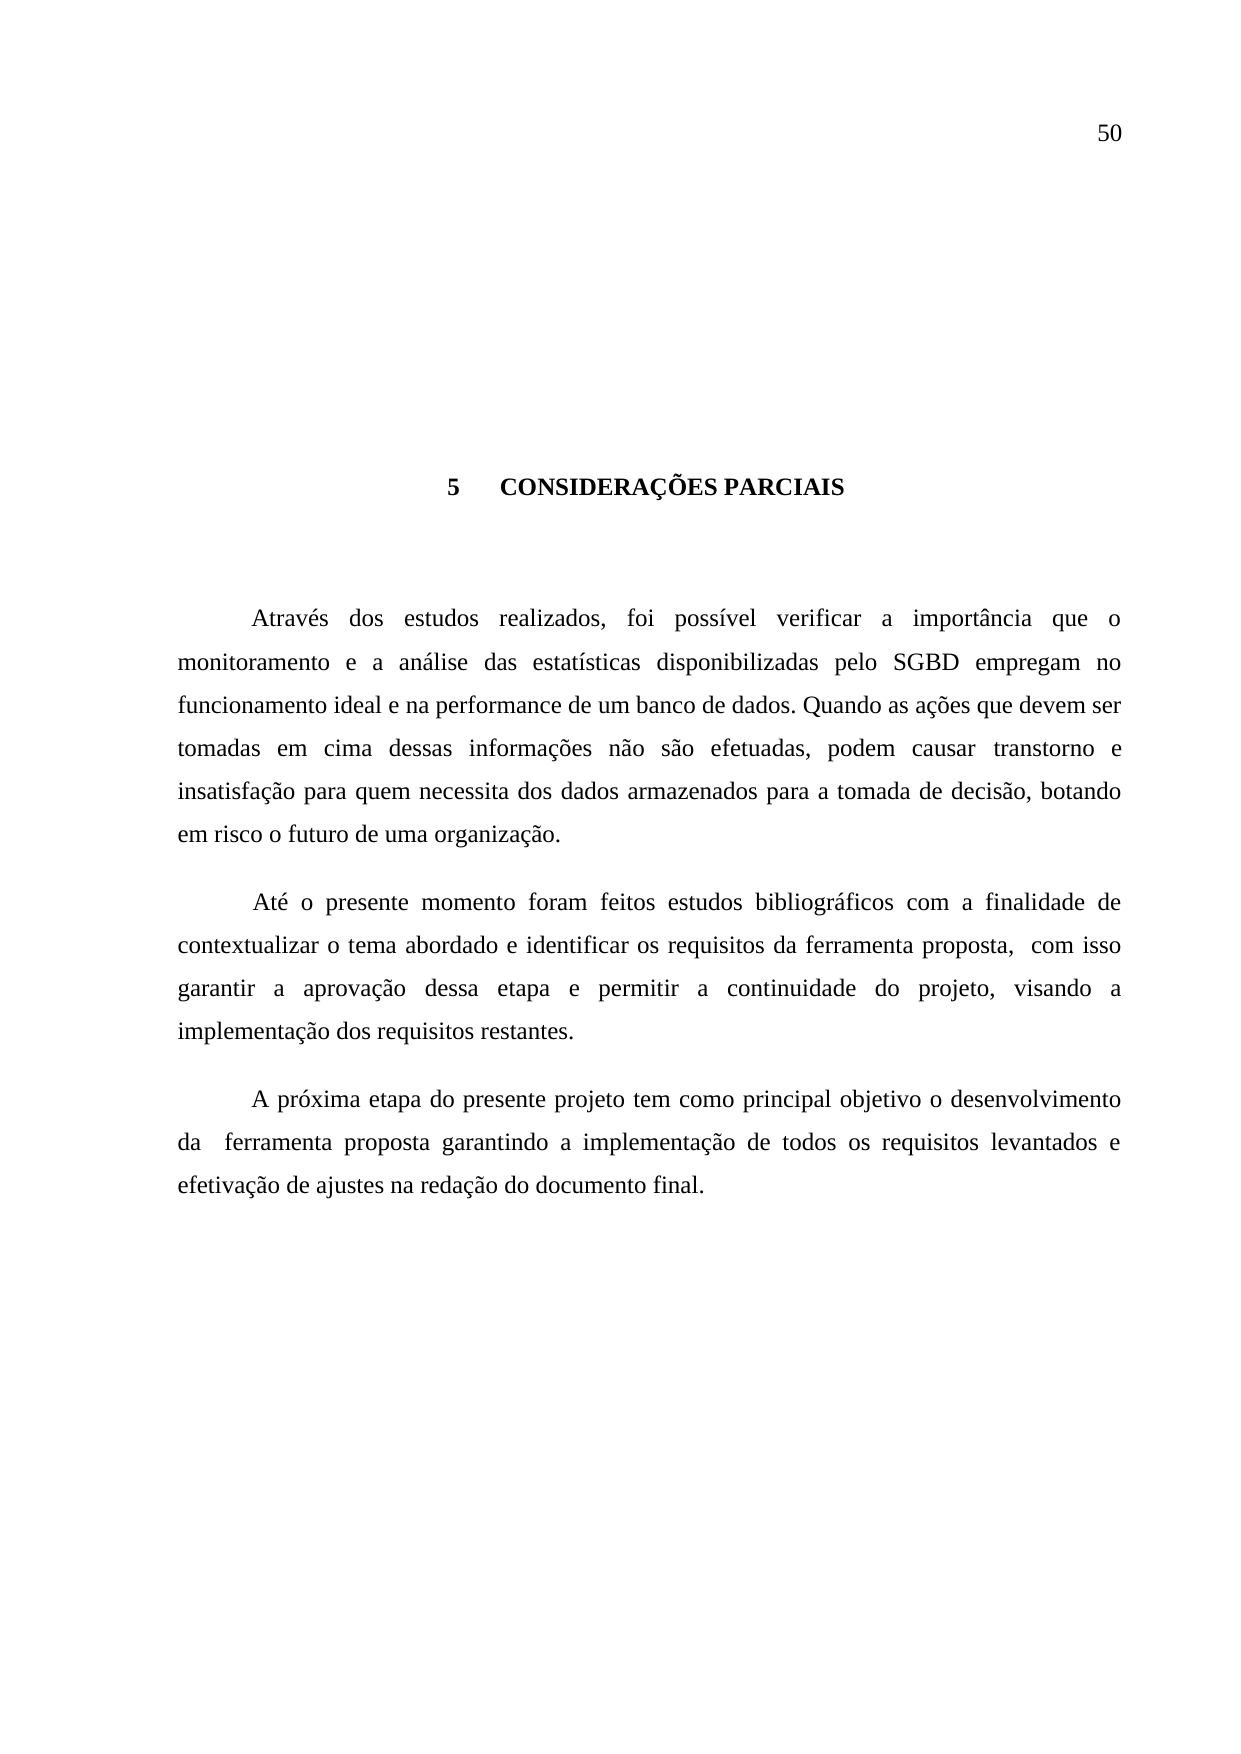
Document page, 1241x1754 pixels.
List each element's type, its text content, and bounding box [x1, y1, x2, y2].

text A próxima etapa do presente projeto tem como principal objetivo o desenvolvimento da ferramenta proposta garantindo a implementação de todos os requisitos levantados e efetivação de ajustes na redação do documento final. [177, 1084, 1122, 1199]
text Até o presente momento foram feitos estudos bibliográficos com a finalidade de contextualizar o tema abordado e identificar os requisitos da ferramenta proposta, com isso garantir a aprovação dessa etapa e permitir a continuidade do projeto, visando a implementação dos requisitos restantes. [177, 887, 1122, 1045]
list Considerações parciais [170, 472, 1122, 501]
text Através dos estudos realizados, foi possível verificar a importância que o monitoramento e a análise das estatísticas disponibilizadas pelo SGBD empregam no funcionamento ideal e na performance de um banco de dados. Quando as ações que devem ser tomadas em cima dessas informações não são efetuadas, podem causar transtorno e insatisfação para quem necessita dos dados armazenados para a tomada de decisão, botando em risco o futuro de uma organização. [177, 603, 1122, 848]
